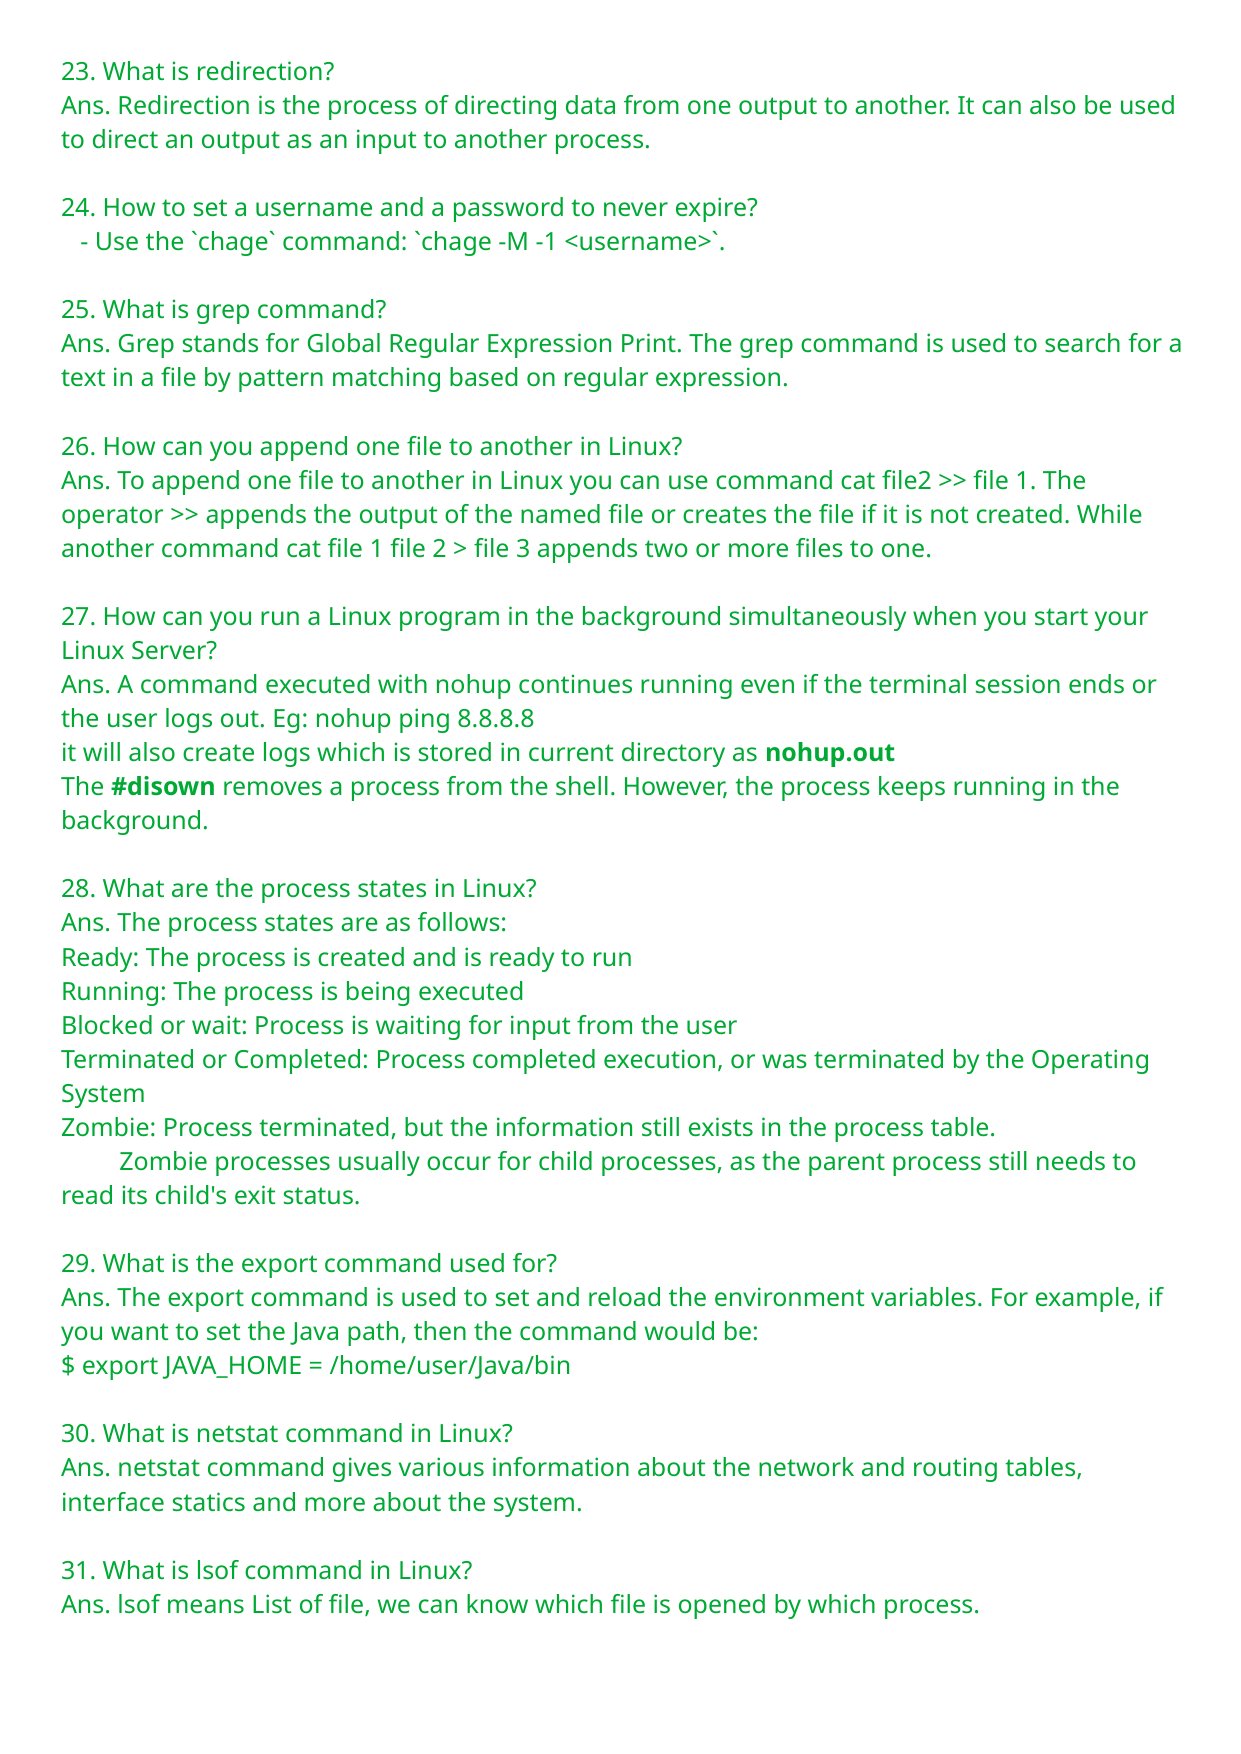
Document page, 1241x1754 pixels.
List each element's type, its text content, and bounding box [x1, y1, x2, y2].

text Ans. Redirection is the process of directing data from one output to another. It can also be used to direct an output as an input to another process. [61, 88, 1185, 156]
text 23. What is redirection? [61, 53, 1185, 88]
text Zombie: Process terminated, but the information still exists in the process table. [61, 1109, 1185, 1143]
text Ans. The export command is used to set and reload the environment variables. For example, if you want to set the Java path, then the command would be: [61, 1280, 1185, 1348]
text Ready: The process is created and is ready to run [61, 939, 1185, 973]
text Ans. A command executed with nohup continues running even if the terminal session ends or the user logs out. Eg: nohup ping 8.8.8.8 it will also create logs which is stored in current directory as nohup.out [61, 667, 1185, 769]
text 25. What is grep command? [61, 292, 1185, 326]
text 30. What is netstat command in Linux? [61, 1416, 1185, 1450]
text 24. How to set a username and a password to never expire? [61, 190, 1185, 224]
text 28. What are the process states in Linux? [61, 871, 1185, 905]
text Ans. The process states are as follows: [61, 905, 1185, 939]
text The #disown removes a process from the shell. However, the process keeps running in the background. [61, 769, 1185, 837]
text Ans. To append one file to another in Linux you can use command cat file2 >> file 1. The operator >> appends the output of the named file or creates the file if it is not created. While another command cat file 1 file 2 > file 3 appends two or more files to one. [61, 462, 1185, 564]
text Terminated or Completed: Process completed execution, or was terminated by the Operating System [61, 1041, 1185, 1109]
text - Use the `chage` command: `chage -M -1 <username>`. [61, 224, 1185, 258]
text 26. How can you append one file to another in Linux? [61, 428, 1185, 462]
text Ans. Grep stands for Global Regular Expression Print. The grep command is used to search for a text in a file by pattern matching based on regular expression. [61, 326, 1185, 394]
text Blocked or wait: Process is waiting for input from the user [61, 1007, 1185, 1041]
text Ans. netstat command gives various information about the network and routing tables, interface statics and more about the system. [61, 1450, 1185, 1518]
text Ans. lsof means List of file, we can know which file is opened by which process. [61, 1586, 1185, 1620]
text Zombie processes usually occur for child processes, as the parent process still needs to read its child's exit status. [61, 1143, 1185, 1212]
text Running: The process is being executed [61, 973, 1185, 1007]
text 31. What is lsof command in Linux? [61, 1552, 1185, 1586]
text 29. What is the export command used for? [61, 1246, 1185, 1280]
text $ export JAVA_HOME = /home/user/Java/bin [61, 1348, 1185, 1382]
text 27. How can you run a Linux program in the background simultaneously when you start your Linux Server? [61, 598, 1185, 667]
